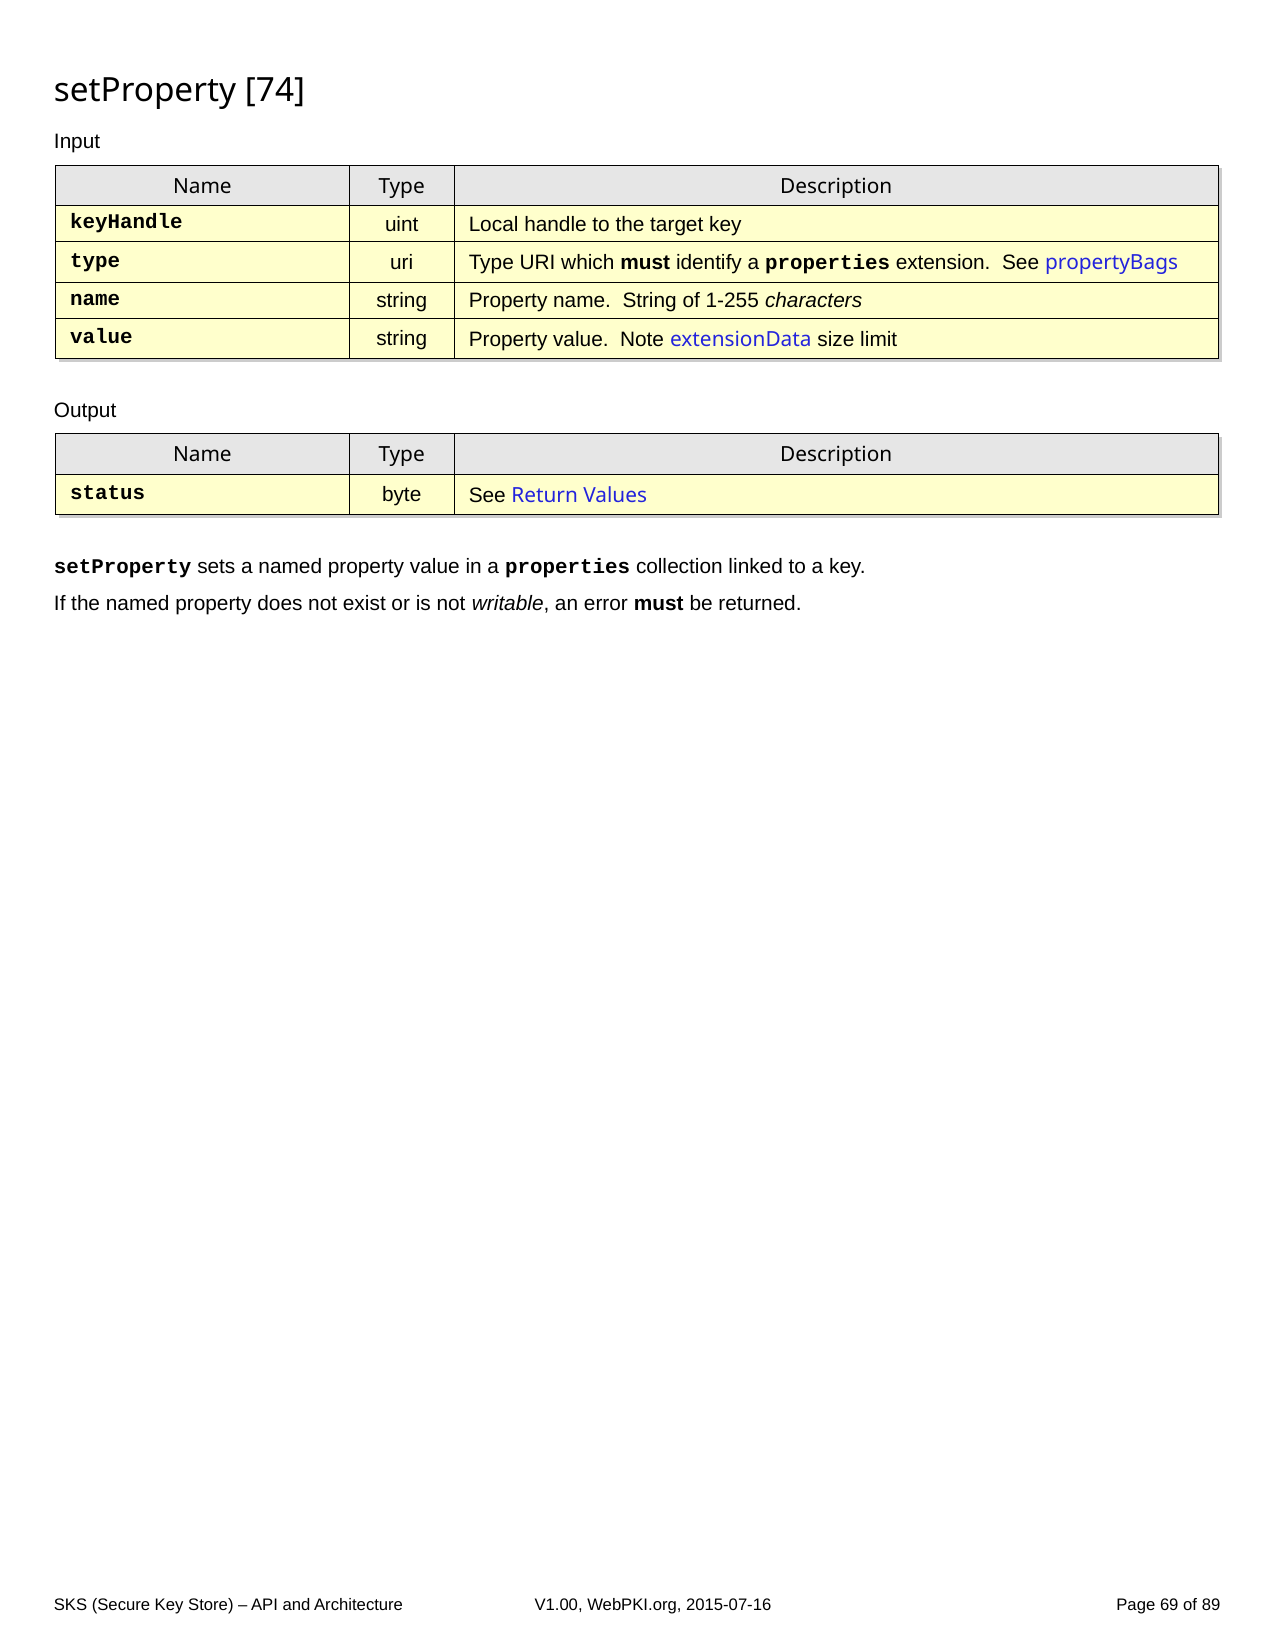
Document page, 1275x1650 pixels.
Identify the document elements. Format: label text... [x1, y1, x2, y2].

table_header Name [56, 166, 349, 205]
table_cell uint [350, 206, 454, 241]
table_cell byte [350, 475, 454, 514]
table_header Type [350, 434, 454, 474]
text Output [54, 397, 1221, 421]
table_cell See Return Values [455, 475, 1218, 514]
table_cell type [56, 242, 349, 282]
table_cell status [56, 475, 349, 514]
table_cell string [350, 319, 454, 358]
table_cell Type URI which must identify a properties extension. See propertyBags [455, 242, 1218, 282]
text setProperty sets a named property value in a properties collection linked to a key. [54, 553, 1221, 579]
table_cell keyHandle [56, 206, 349, 241]
table_cell uri [350, 242, 454, 282]
subtitle setProperty [74] [54, 66, 1221, 111]
text If the named property does not exist or is not writable, an error must be returned. [54, 591, 1221, 615]
table_cell value [56, 319, 349, 358]
table_cell Local handle to the target key [455, 206, 1218, 241]
table_cell Property value. Note extensionData size limit [455, 319, 1218, 358]
table_header Description [455, 434, 1218, 474]
table_header Type [350, 166, 454, 205]
table_cell string [350, 283, 454, 318]
table_header Name [56, 434, 349, 474]
table_cell Property name. String of 1-255 characters [455, 283, 1218, 318]
text Input [54, 129, 1221, 153]
table_cell name [56, 283, 349, 318]
table_header Description [455, 166, 1218, 205]
